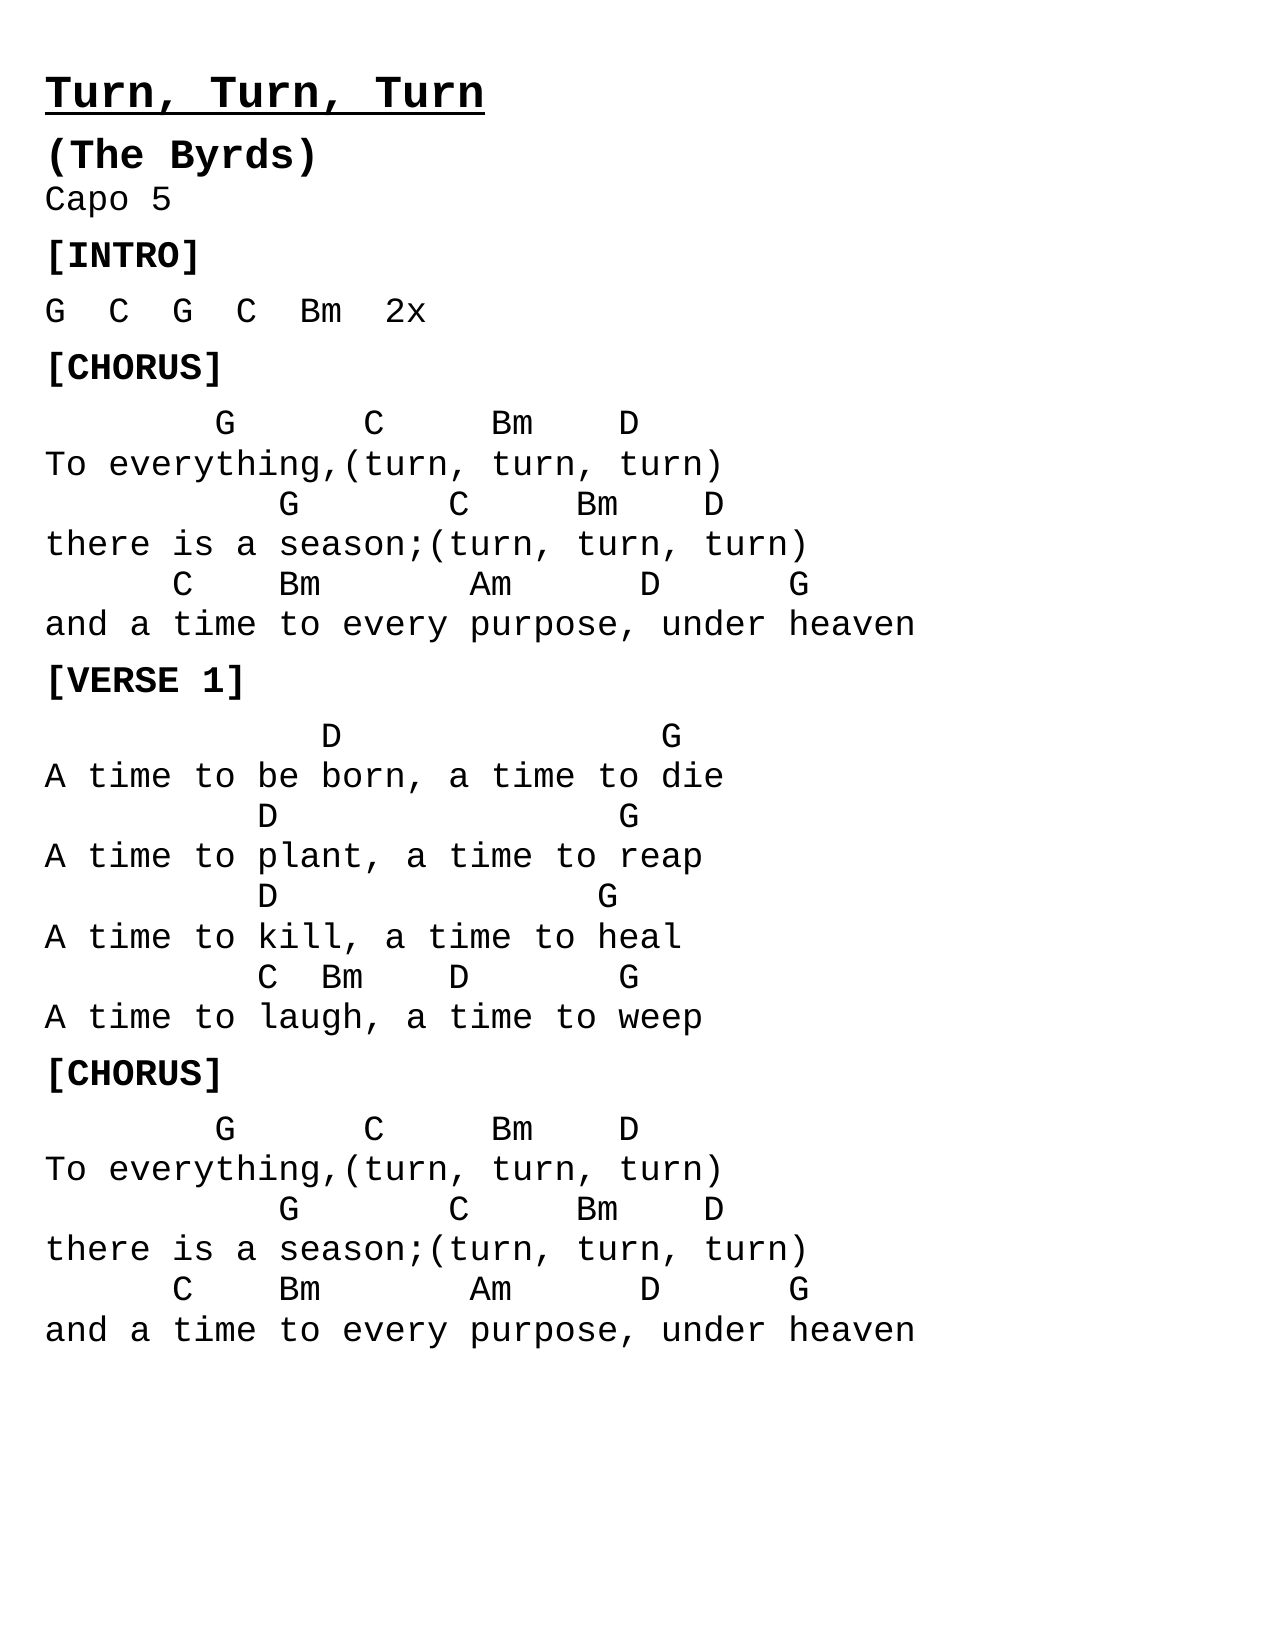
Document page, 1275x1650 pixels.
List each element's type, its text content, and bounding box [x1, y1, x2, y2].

text there is a season;(turn, turn, turn) [44, 526, 1231, 566]
subtitle Turn, Turn, Turn [44, 69, 1231, 121]
text A time to laugh, a time to weep [44, 999, 1231, 1039]
text G C Bm D [44, 1191, 1231, 1231]
text D G [44, 798, 1231, 838]
subtitle [CHORUS] [44, 348, 1231, 391]
text A time to be born, a time to die [44, 758, 1231, 798]
text and a time to every purpose, under heaven [44, 1311, 1231, 1352]
text D G [44, 878, 1231, 918]
text A time to kill, a time to heal [44, 918, 1231, 959]
text A time to plant, a time to reap [44, 838, 1231, 878]
text To everything,(turn, turn, turn) [44, 445, 1231, 486]
text C Bm D G [44, 959, 1231, 999]
text there is a season;(turn, turn, turn) [44, 1231, 1231, 1271]
subtitle [CHORUS] [44, 1054, 1231, 1096]
subtitle [INTRO] [44, 236, 1231, 278]
text G C G C Bm 2x [44, 293, 1231, 333]
text G C Bm D [44, 486, 1231, 526]
subtitle (The Byrds) [44, 134, 1231, 181]
text G C Bm D [44, 405, 1231, 445]
text To everything,(turn, turn, turn) [44, 1151, 1231, 1191]
text C Bm Am D G [44, 1271, 1231, 1311]
text Capo 5 [44, 181, 1231, 221]
subtitle [VERSE 1] [44, 661, 1231, 703]
text and a time to every purpose, under heaven [44, 606, 1231, 646]
text G C Bm D [44, 1111, 1231, 1151]
text C Bm Am D G [44, 566, 1231, 606]
text D G [44, 718, 1231, 758]
